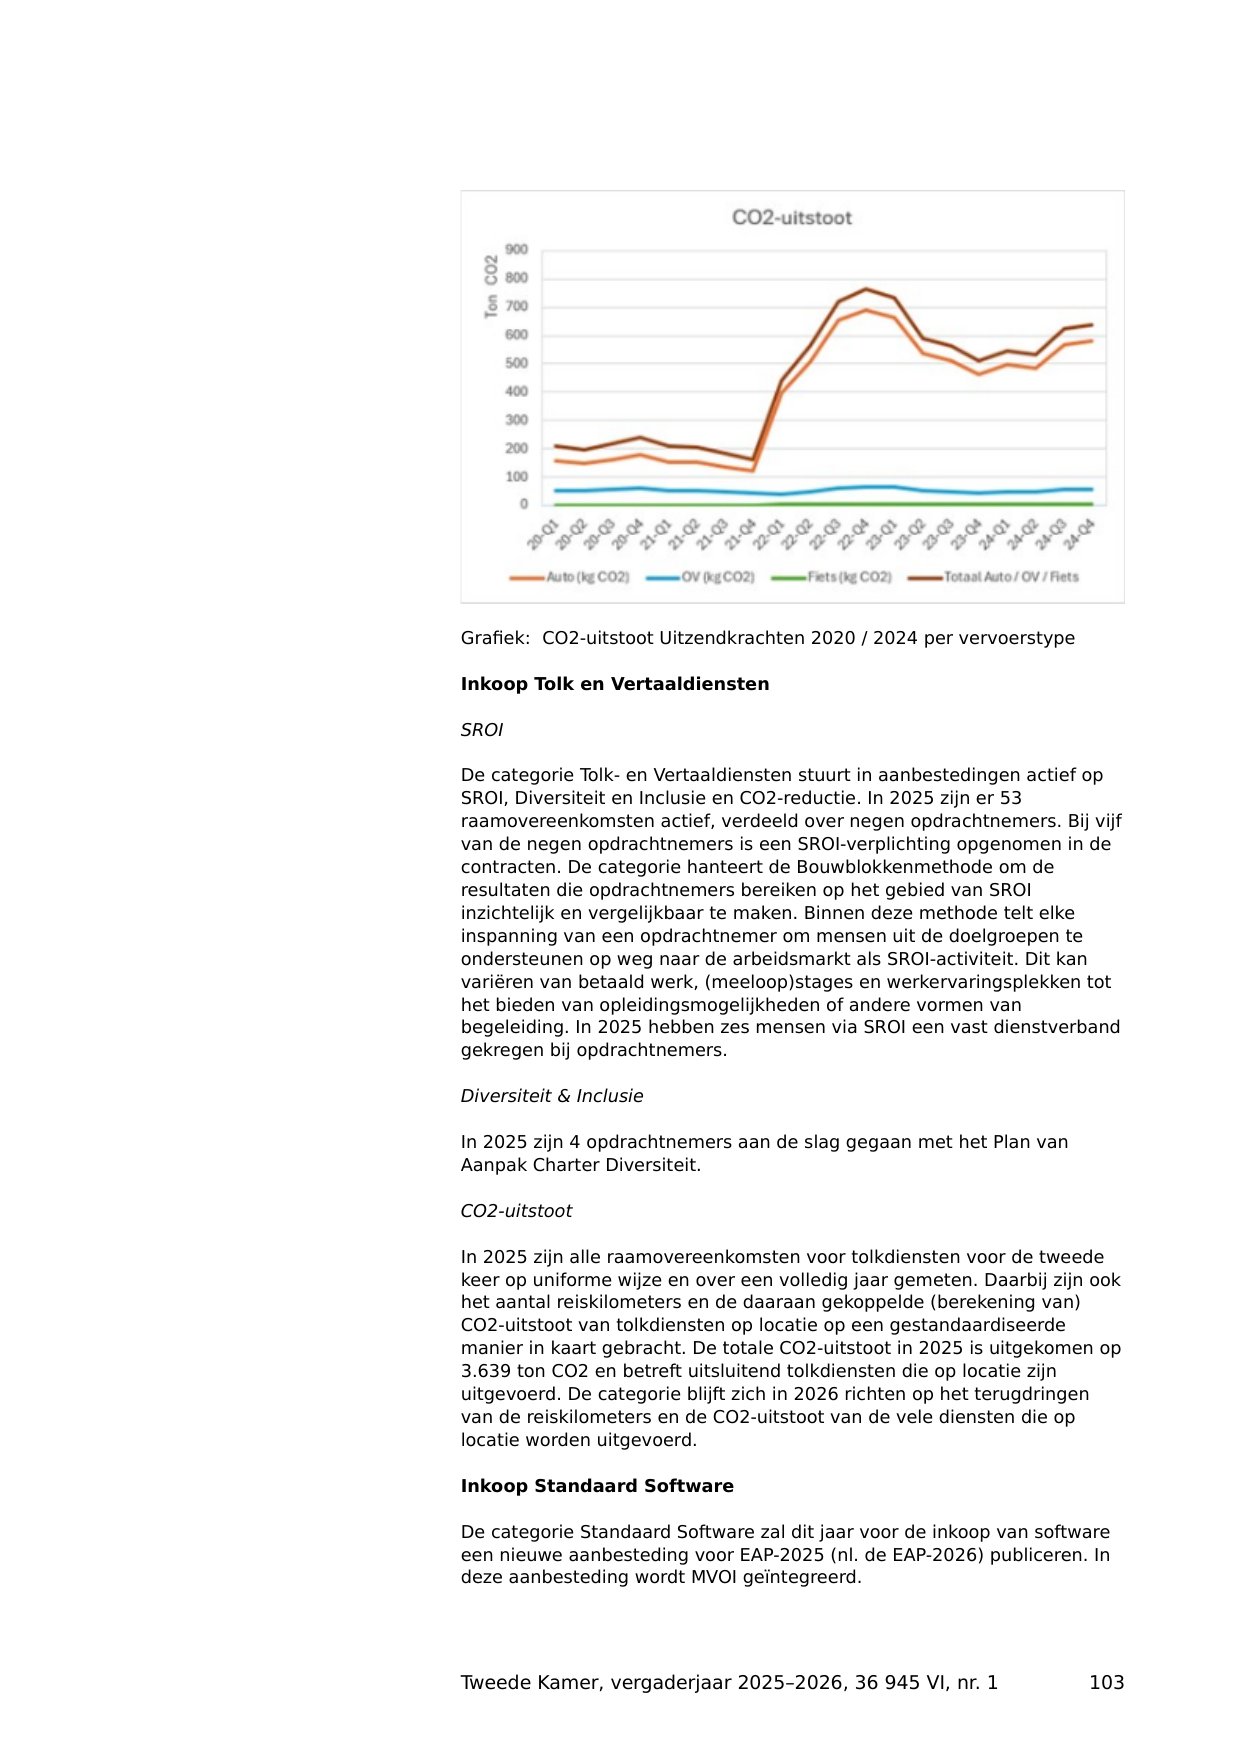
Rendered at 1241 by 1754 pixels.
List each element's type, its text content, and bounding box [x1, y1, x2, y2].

text Inkoop Standaard Software [461, 1474, 1125, 1497]
text Inkoop Tolk en Vertaaldiensten [461, 672, 1125, 695]
text In 2025 zijn alle raamovereenkomsten voor tolkdiensten voor de tweede keer op uniforme wijze en over een volledig jaar gemeten. Daarbij zijn ook het aantal reiskilometers en de daaraan gekoppelde (berekening van) CO2-uitstoot van tolkdiensten op locatie op een gestandaardiseerde manier in kaart gebracht. De totale CO2-uitstoot in 2025 is uitgekomen op 3.639 ton CO2 en betreft uitsluitend tolkdiensten die op locatie zijn uitgevoerd. De categorie blijft zich in 2026 richten op het terugdringen van de reiskilometers en de CO2-uitstoot van de vele diensten die op locatie worden uitgevoerd. [461, 1245, 1125, 1451]
text Grafiek: CO2-uitstoot Uitzendkrachten 2020 / 2024 per vervoerstype [461, 626, 1125, 649]
text SROI [461, 718, 1125, 741]
text De categorie Tolk- en Vertaaldiensten stuurt in aanbestedingen actief op SROI, Diversiteit en Inclusie en CO2-reductie. In 2025 zijn er 53 raamovereenkomsten actief, verdeeld over negen opdrachtnemers. Bij vijf van de negen opdrachtnemers is een SROI-verplichting opgenomen in de contracten. De categorie hanteert de Bouwblokkenmethode om de resultaten die opdrachtnemers bereiken op het gebied van SROI inzichtelijk en vergelijkbaar te maken. Binnen deze methode telt elke inspanning van een opdrachtnemer om mensen uit de doelgroepen te ondersteunen op weg naar de arbeidsmarkt als SROI-activiteit. Dit kan variëren van betaald werk, (meeloop)stages en werkervaringsplekken tot het bieden van opleidingsmogelijkheden of andere vormen van begeleiding. In 2025 hebben zes mensen via SROI een vast dienstverband gekregen bij opdrachtnemers. [461, 763, 1125, 1061]
text CO2-uitstoot [461, 1199, 1125, 1222]
text Diversiteit & Inclusie [461, 1084, 1125, 1107]
text In 2025 zijn 4 opdrachtnemers aan de slag gegaan met het Plan van Aanpak Charter Diversiteit. [461, 1130, 1125, 1176]
text De categorie Standaard Software zal dit jaar voor de inkoop van software een nieuwe aanbesteding voor EAP-2025 (nl. de EAP-2026) publiceren. In deze aanbesteding wordt MVOI geïntegreerd. [461, 1520, 1125, 1588]
